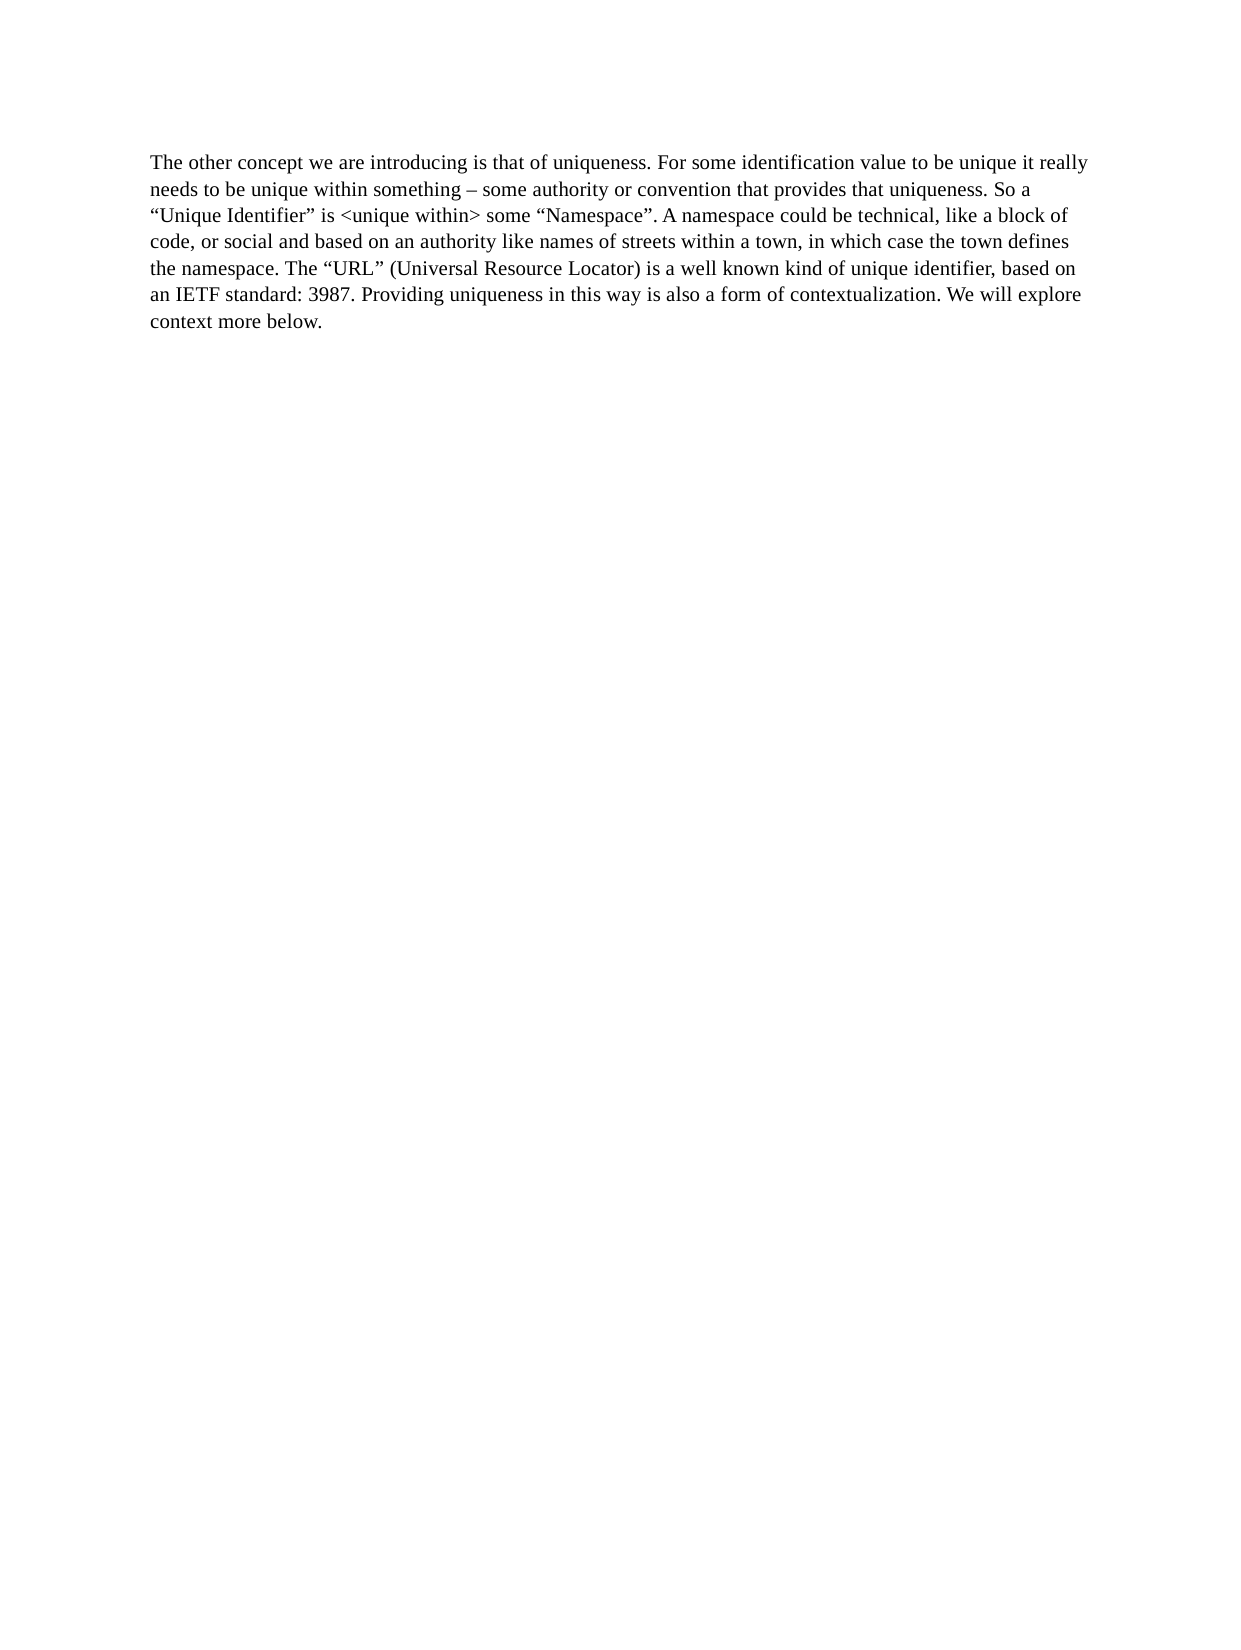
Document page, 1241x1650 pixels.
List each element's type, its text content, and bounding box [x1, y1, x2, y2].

text The other concept we are introducing is that of uniqueness. For some identification value to be unique it really needs to be unique within something – some authority or convention that provides that uniqueness. So a “Unique Identifier” is <unique within> some “Namespace”. A namespace could be technical, like a block of code, or social and based on an authority like names of streets within a town, in which case the town defines the namespace. The “URL” (Universal Resource Locator) is a well known kind of unique identifier, based on an IETF standard: 3987. Providing uniqueness in this way is also a form of contextualization. We will explore context more below. [150, 150, 1090, 333]
